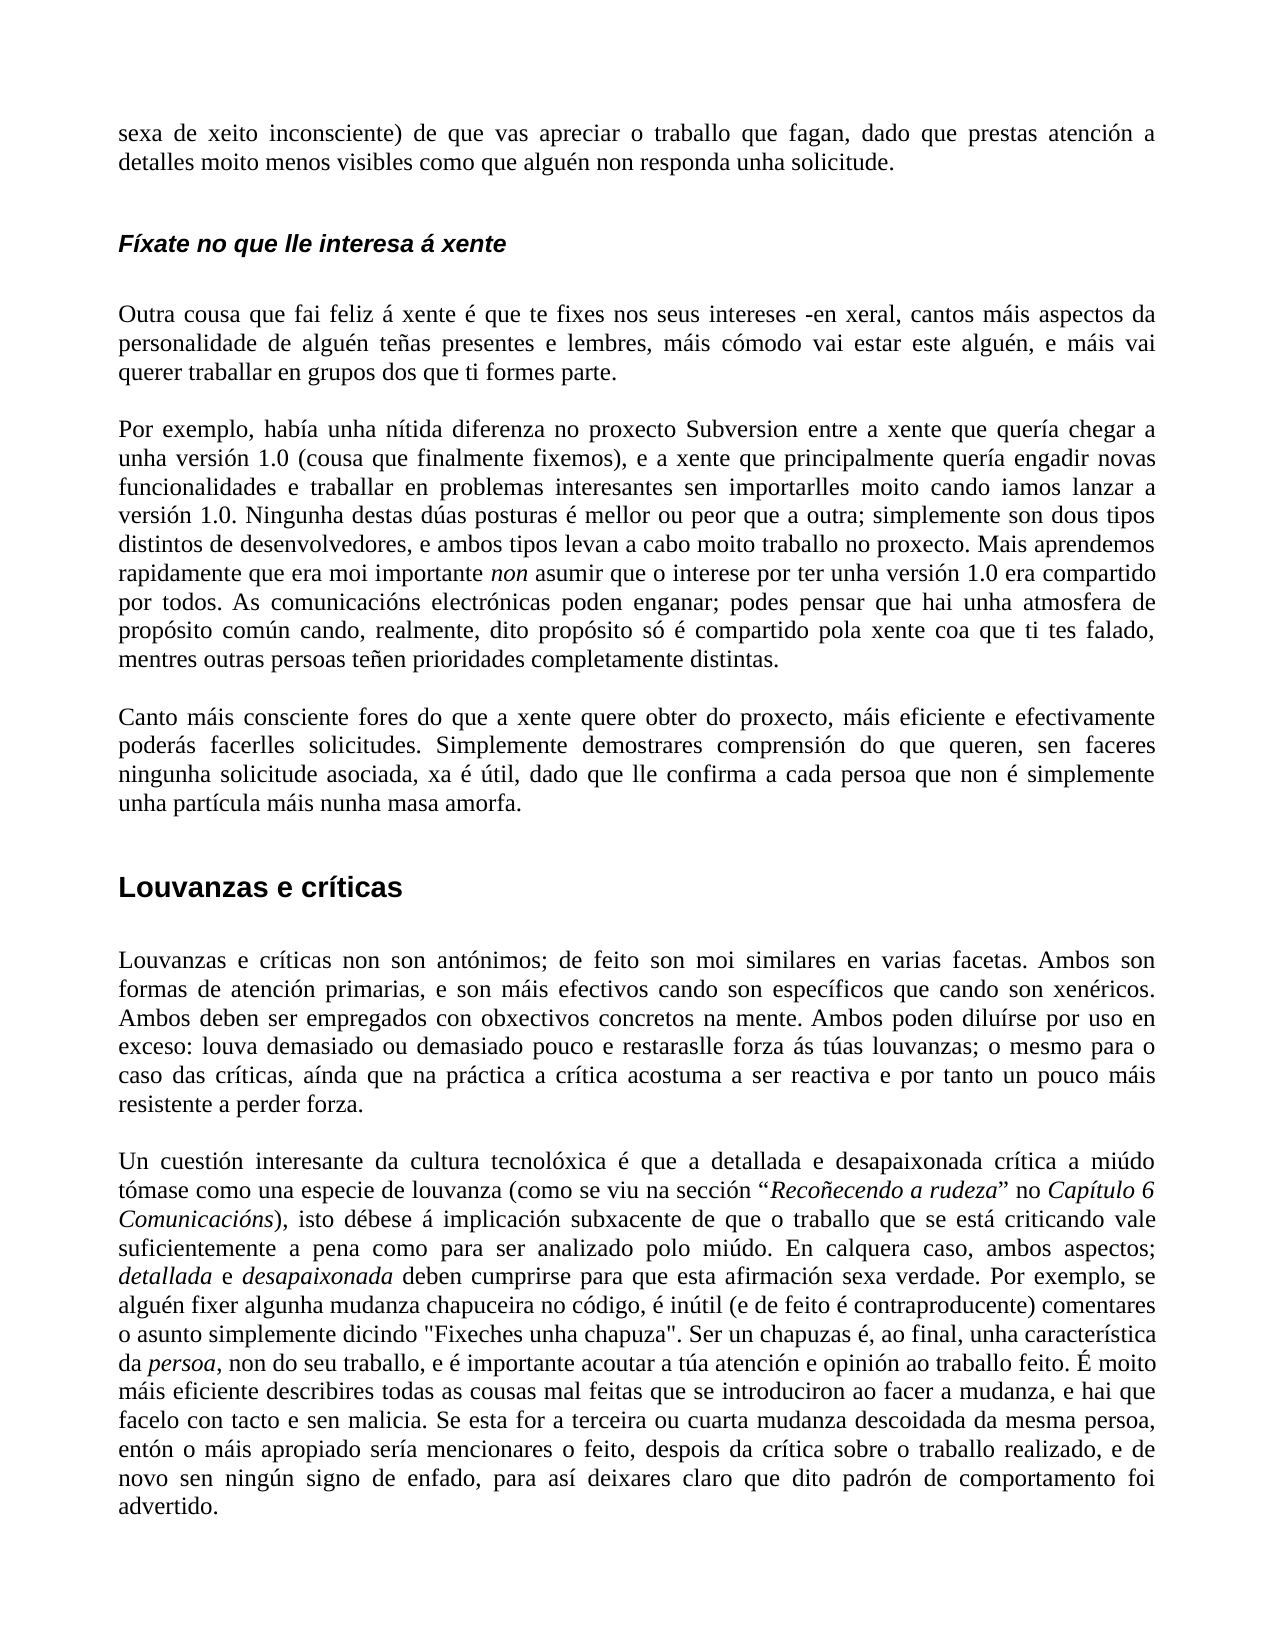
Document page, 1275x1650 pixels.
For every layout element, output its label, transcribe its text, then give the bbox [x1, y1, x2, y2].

subtitle Fíxate no que lle interesa á xente [118, 229, 1157, 258]
text sexa de xeito inconsciente) de que vas apreciar o traballo que fagan, dado que prestas atención a detalles moito menos visibles como que alguén non responda unha solicitude. [118, 118, 1157, 176]
text Outra cousa que fai feliz á xente é que te fixes nos seus intereses -en xeral, cantos máis aspectos da personalidade de alguén teñas presentes e lembres, máis cómodo vai estar este alguén, e máis vai querer traballar en grupos dos que ti formes parte. [118, 299, 1157, 385]
subtitle Louvanzas e críticas [118, 870, 1157, 904]
text Louvanzas e críticas non son antónimos; de feito son moi similares en varias facetas. Ambos son formas de atención primarias, e son máis efectivos cando son específicos que cando son xenéricos. Ambos deben ser empregados con obxectivos concretos na mente. Ambos poden diluírse por uso en exceso: louva demasiado ou demasiado pouco e restaraslle forza ás túas louvanzas; o mesmo para o caso das críticas, aínda que na práctica a crítica acostuma a ser reactiva e por tanto un pouco máis resistente a perder forza. [118, 945, 1157, 1118]
text Por exemplo, había unha nítida diferenza no proxecto Subversion entre a xente que quería chegar a unha versión 1.0 (cousa que finalmente fixemos), e a xente que principalmente quería engadir novas funcionalidades e traballar en problemas interesantes sen importarlles moito cando iamos lanzar a versión 1.0. Ningunha destas dúas posturas é mellor ou peor que a outra; simplemente son dous tipos distintos de desenvolvedores, e ambos tipos levan a cabo moito traballo no proxecto. Mais aprendemos rapidamente que era moi importante non asumir que o interese por ter unha versión 1.0 era compartido por todos. As comunicacións electrónicas poden enganar; podes pensar que hai unha atmosfera de propósito común cando, realmente, dito propósito só é compartido pola xente coa que ti tes falado, mentres outras persoas teñen prioridades completamente distintas. [118, 414, 1157, 673]
text Un cuestión interesante da cultura tecnolóxica é que a detallada e desapaixonada crítica a miúdo tómase como una especie de louvanza (como se viu na sección “Recoñecendo a rudeza” no Capítulo 6 Comunicacións), isto débese á implicación subxacente de que o traballo que se está criticando vale suficientemente a pena como para ser analizado polo miúdo. En calquera caso, ambos aspectos; detallada e desapaixonada deben cumprirse para que esta afirmación sexa verdade. Por exemplo, se alguén fixer algunha mudanza chapuceira no código, é inútil (e de feito é contraproducente) comentares o asunto simplemente dicindo "Fixeches unha chapuza". Ser un chapuzas é, ao final, unha característica da persoa, non do seu traballo, e é importante acoutar a túa atención e opinión ao traballo feito. É moito máis eficiente describires todas as cousas mal feitas que se introduciron ao facer a mudanza, e hai que facelo con tacto e sen malicia. Se esta for a terceira ou cuarta mudanza descoidada da mesma persoa, entón o máis apropiado sería mencionares o feito, despois da crítica sobre o traballo realizado, e de novo sen ningún signo de enfado, para así deixares claro que dito padrón de comportamento foi advertido. [118, 1146, 1157, 1520]
text Canto máis consciente fores do que a xente quere obter do proxecto, máis eficiente e efectivamente poderás facerlles solicitudes. Simplemente demostrares comprensión do que queren, sen faceres ningunha solicitude asociada, xa é útil, dado que lle confirma a cada persoa que non é simplemente unha partícula máis nunha masa amorfa. [118, 702, 1157, 817]
